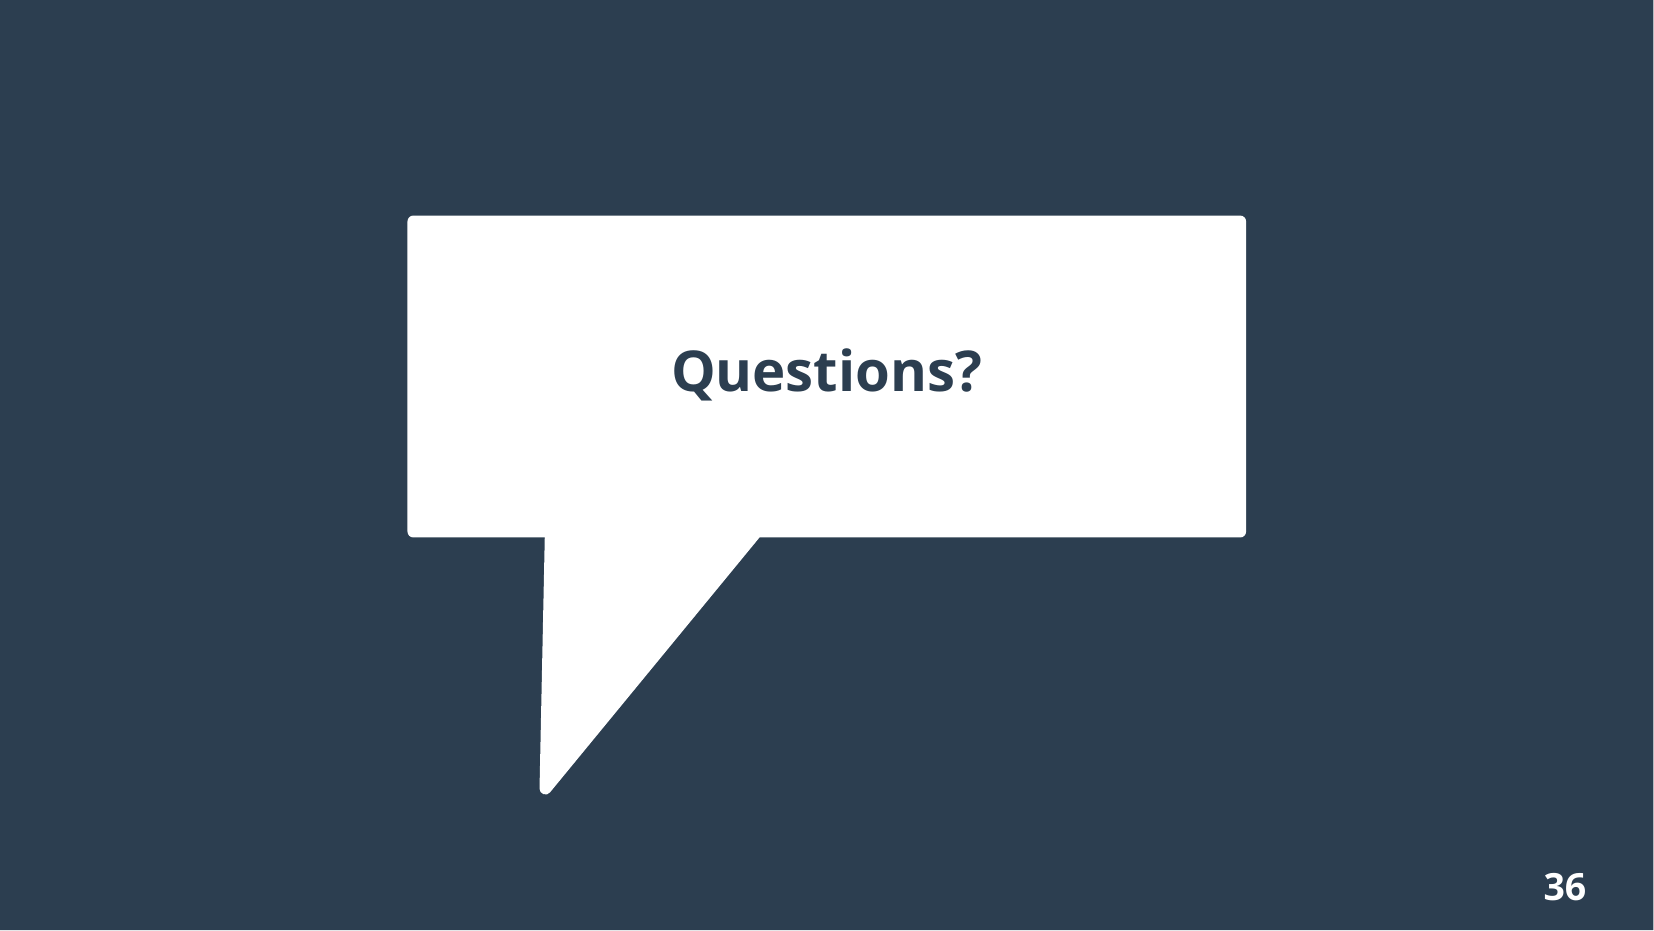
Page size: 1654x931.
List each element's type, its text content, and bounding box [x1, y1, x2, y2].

title Questions? [442, 236, 1211, 502]
